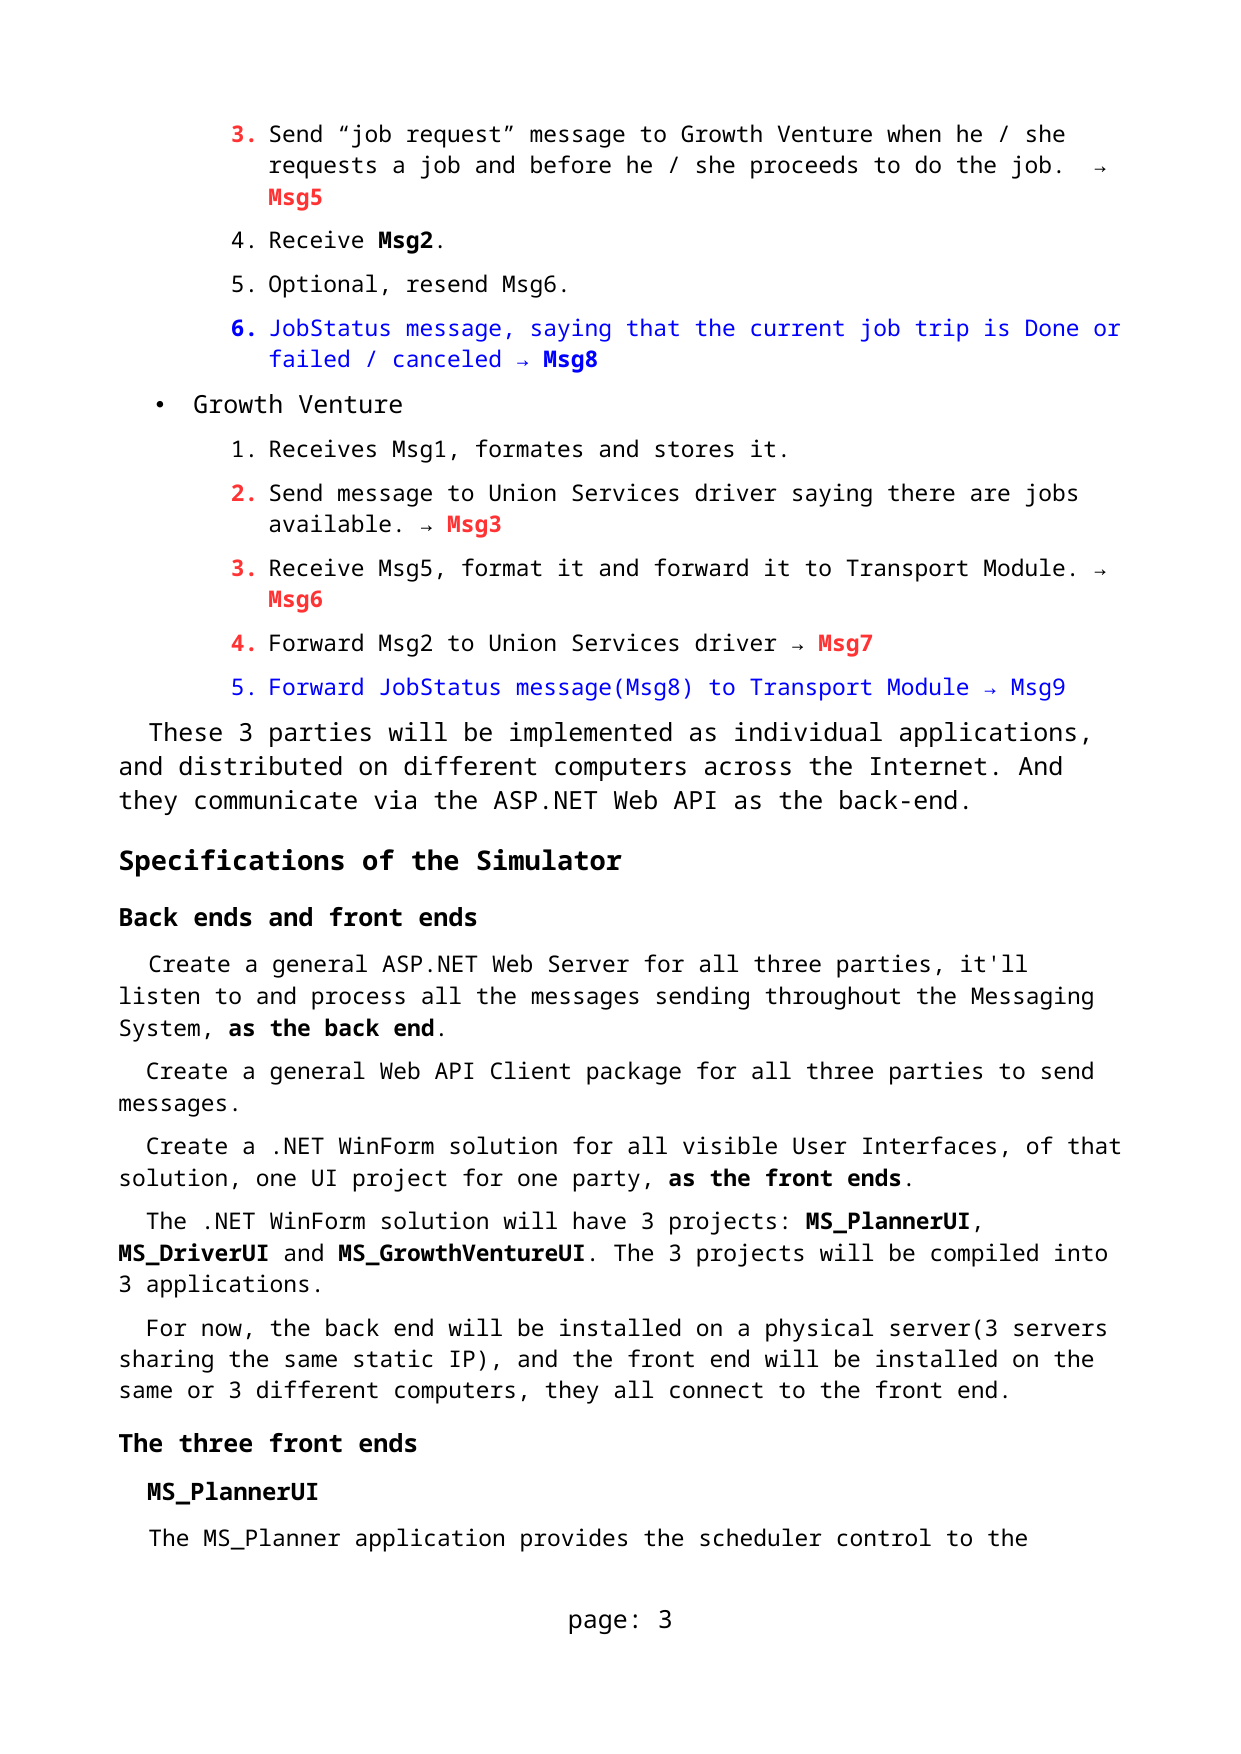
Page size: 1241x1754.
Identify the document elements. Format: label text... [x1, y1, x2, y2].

list Send “job request” message to Growth Venture when he / she requests a job and before he / she proceeds to do the job. → Msg5 [231, 118, 1122, 212]
text For now, the back end will be installed on a physical server(3 servers sharing the same static IP), and the front end will be installed on the same or 3 different computers, they all connect to the front end. [118, 1311, 1122, 1405]
list JobStatus message, saying that the current job trip is Done or failed / canceled → Msg8 [231, 312, 1122, 374]
list Receives Msg1, formates and stores it. [231, 433, 1122, 465]
list Forward Msg2 to Union Services driver → Msg7 [231, 627, 1122, 658]
text Create a general ASP.NET Web Server for all three parties, it'll listen to and process all the messages sending throughout the Messaging System, as the back end. [118, 946, 1122, 1043]
text The MS_Planner application provides the scheduler control to the [118, 1520, 1122, 1554]
subtitle Specifications of the Simulator [118, 842, 1122, 879]
text The .NET WinForm solution will have 3 projects: MS_PlannerUI, MS_DriverUI and MS_GrowthVentureUI. The 3 projects will be compiled into 3 applications. [118, 1205, 1122, 1299]
text Create a general Web API Client package for all three parties to send messages. [118, 1055, 1122, 1118]
subtitle Back ends and front ends [118, 899, 1122, 934]
subtitle MS_PlannerUI [118, 1475, 1122, 1507]
text Create a .NET WinForm solution for all visible User Interfaces, of that solution, one UI project for one party, as the front ends. [118, 1130, 1122, 1193]
text These 3 parties will be implemented as individual applications, and distributed on different computers across the Internet. And they communicate via the ASP.NET Web API as the back-end. [118, 715, 1122, 817]
list Send message to Union Services driver saying there are jobs available. → Msg3 [231, 477, 1122, 540]
list Forward JobStatus message(Msg8) to Transport Module → Msg9 [231, 671, 1122, 702]
list Receive Msg5, format it and forward it to Transport Module. → Msg6 [231, 552, 1122, 615]
list Receive Msg2. [231, 224, 1122, 256]
list Growth Venture [156, 387, 1122, 421]
list Optional, resend Msg6. [231, 268, 1122, 299]
subtitle The three front ends [118, 1426, 1122, 1460]
